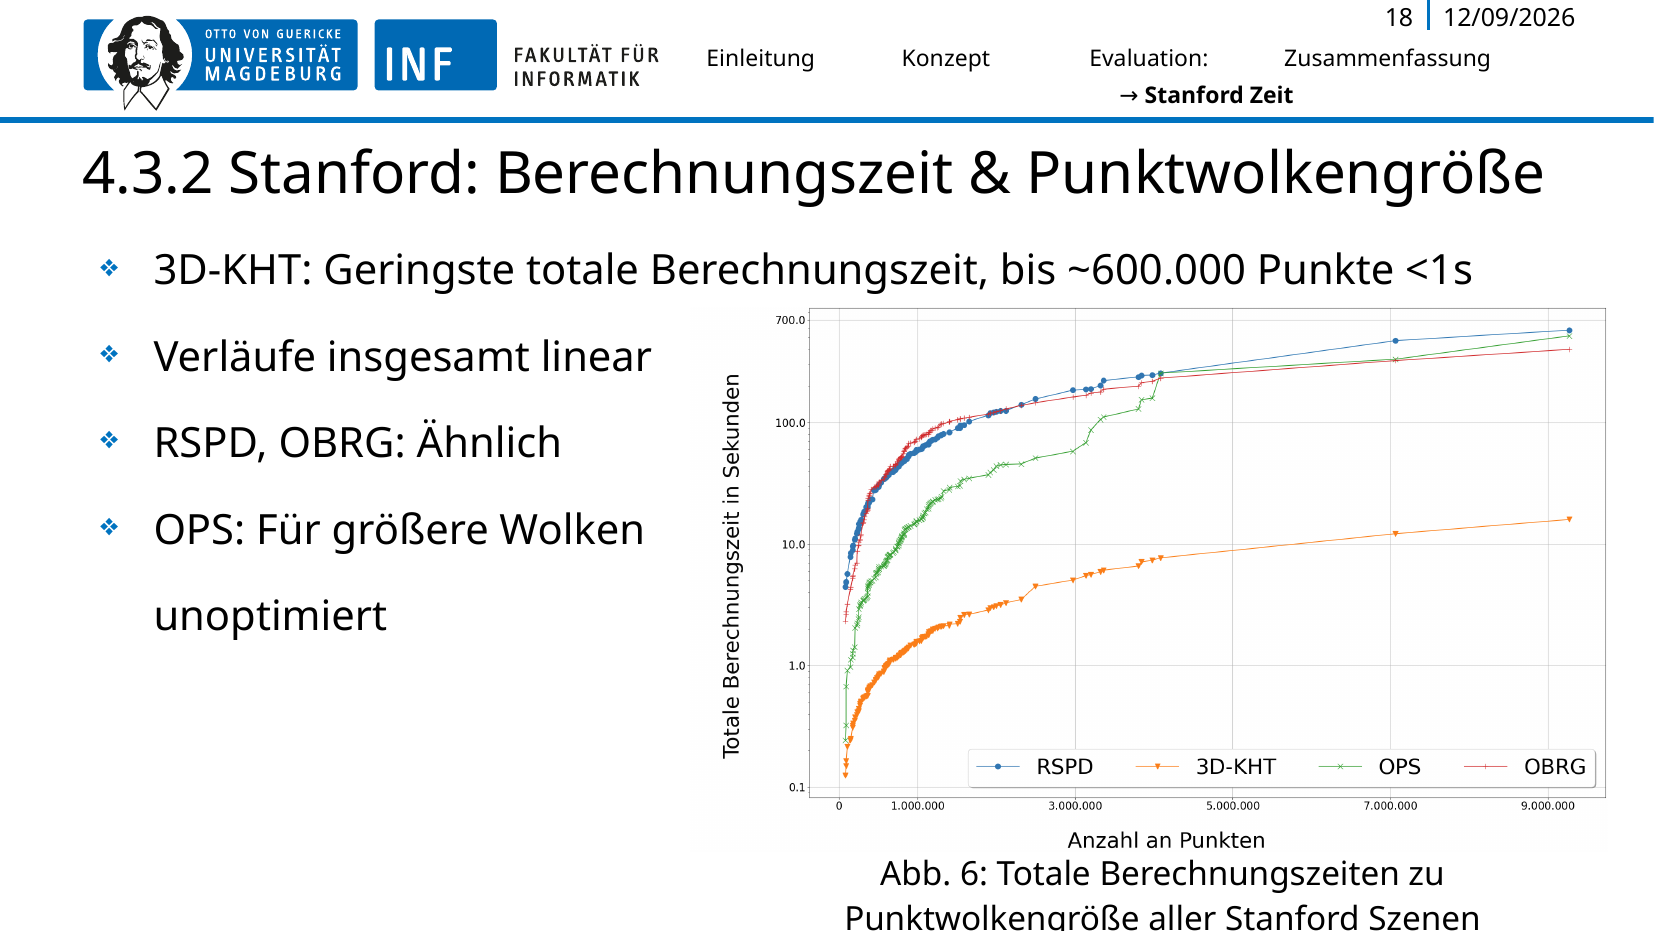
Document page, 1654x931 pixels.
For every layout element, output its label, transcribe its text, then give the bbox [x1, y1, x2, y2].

list 3D-KHT: Geringste totale Berechnungszeit, bis ~600.000 Punkte <1s Verläufe insgesamt linear RSPD, OBRG: Ähnlich OPS: Für größere Wolken unoptimiert [82, 240, 1571, 916]
title 4.3.2 Stanford: Berechnungszeit & Punktwolkengröße [82, 131, 1571, 211]
text_box Abb. 6: Totale Berechnungszeiten zu Punktwolkengröße aller Stanford Szenen [720, 842, 1606, 931]
picture [1571, 307, 1608, 852]
